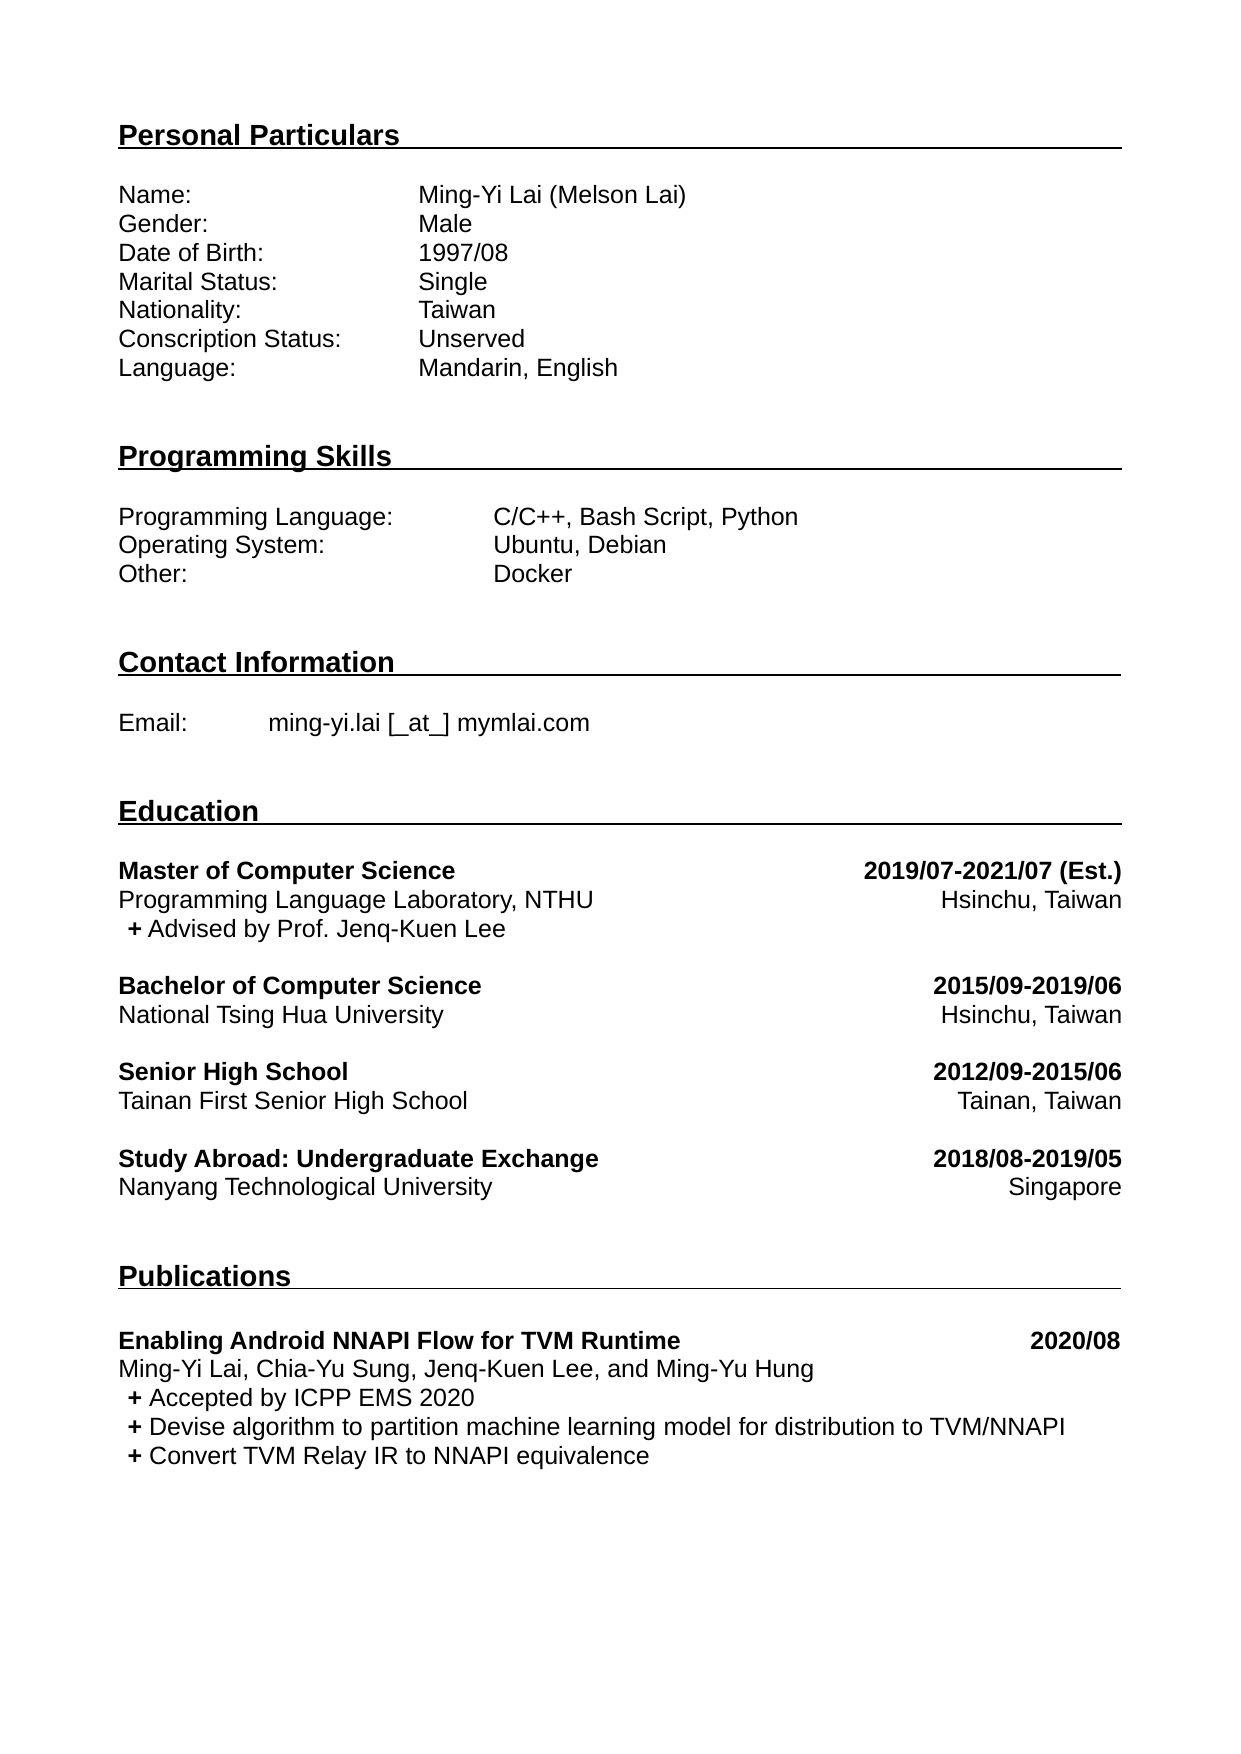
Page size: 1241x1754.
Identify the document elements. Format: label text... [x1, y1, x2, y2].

text Nanyang Technological University Singapore [118, 1172, 1122, 1201]
text Conscription Status: Unserved [118, 324, 1122, 353]
text Programming Language Laboratory, NTHU Hsinchu, Taiwan [118, 885, 1122, 913]
text + Convert TVM Relay IR to NNAPI equivalence [127, 1441, 1122, 1469]
text Ming-Yi Lai, Chia-Yu Sung, Jenq-Kuen Lee, and Ming-Yu Hung [118, 1354, 1122, 1383]
text + Accepted by ICPP EMS 2020 [127, 1383, 1122, 1412]
text Publications [118, 1258, 1122, 1326]
text National Tsing Hua University Hsinchu, Taiwan [118, 1000, 1122, 1028]
text Tainan First Senior High School Tainan, Taiwan [118, 1086, 1122, 1115]
text Language: Mandarin, English [118, 353, 1122, 382]
text Enabling Android NNAPI Flow for TVM Runtime 2020/08 [118, 1326, 1122, 1354]
text Education [118, 794, 1122, 823]
text Marital Status: Single [118, 267, 1122, 295]
text Personal Particulars [118, 118, 1122, 147]
text Operating System: Ubuntu, Debian [118, 530, 1122, 559]
text Email: ming-yi.lai [_at_] mymlai.com [118, 707, 1122, 736]
text Other: Docker [118, 559, 1122, 588]
text Senior High School 2012/09-2015/06 [118, 1057, 1122, 1086]
text + Devise algorithm to partition machine learning model for distribution to TVM/NNAPI [127, 1412, 1122, 1441]
text Programming Language: C/C++, Bash Script, Python [118, 501, 1122, 530]
text Gender: Male [118, 209, 1122, 238]
text Contact Information [118, 645, 1122, 679]
text Nationality: Taiwan [118, 295, 1122, 324]
text Bachelor of Computer Science 2015/09-2019/06 [118, 971, 1122, 1000]
text Programming Skills [118, 439, 1122, 468]
text Name: Ming-Yi Lai (Melson Lai) [118, 180, 1122, 209]
text + Advised by Prof. Jenq-Kuen Lee [127, 913, 1122, 942]
text Date of Birth: 1997/08 [118, 238, 1122, 267]
text Study Abroad: Undergraduate Exchange 2018/08-2019/05 [118, 1143, 1122, 1172]
text Master of Computer Science 2019/07-2021/07 (Est.) [118, 856, 1122, 885]
